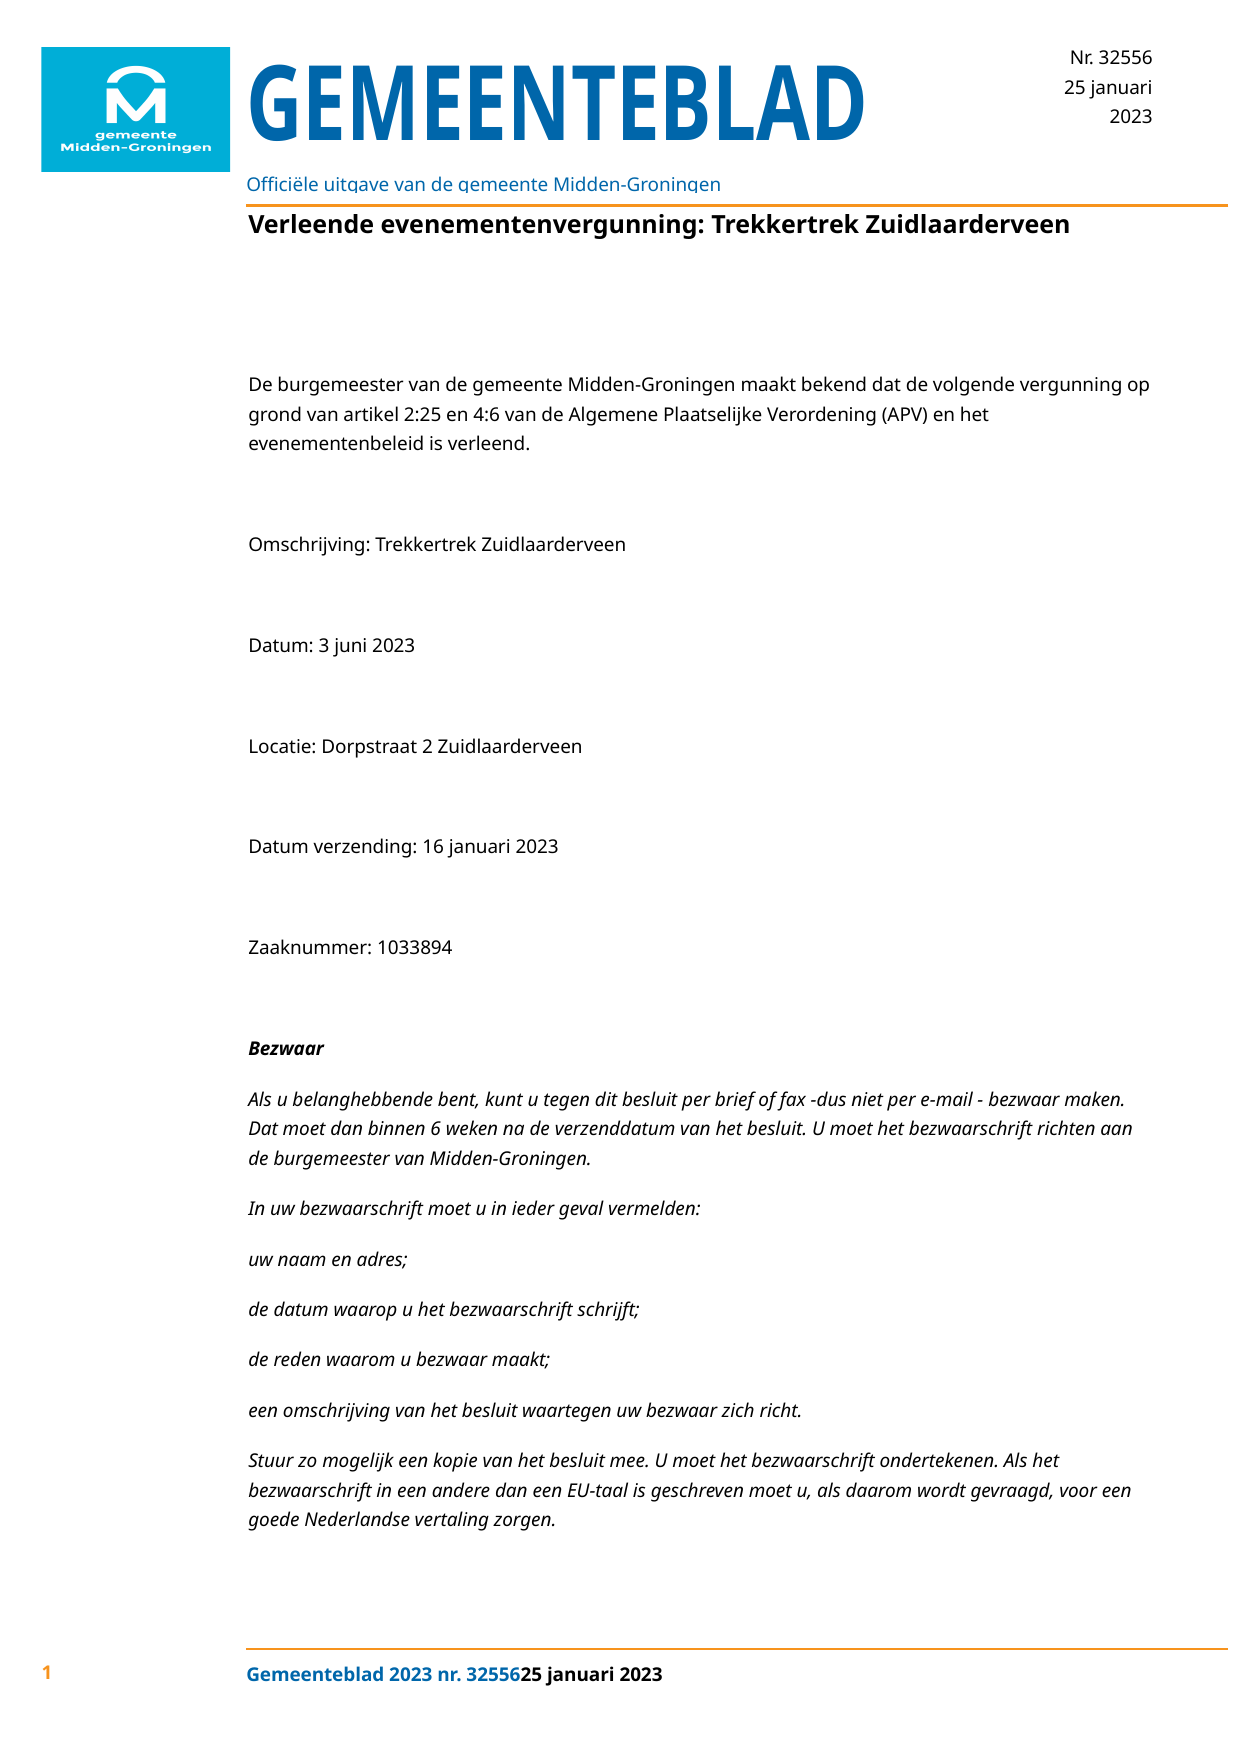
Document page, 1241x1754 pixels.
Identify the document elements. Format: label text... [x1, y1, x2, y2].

picture [107, 89, 165, 122]
text Datum verzending: 16 januari 2023 [248, 834, 1152, 859]
picture [184, 146, 190, 153]
text De burgemeester van de gemeente Midden-Groningen maakt bekend dat de volgende vergunning op grond van artikel 2:25 en 4:6 van de Algemene Plaatselijke Verordening (APV) en het evenementenbeleid is verleend. [248, 371, 1152, 456]
text Verleende evenementenvergunning: Trekkertrek Zuidlaarderveen [248, 207, 1152, 241]
text een omschrijving van het besluit waartegen uw bezwaar zich richt. [248, 1397, 1152, 1423]
text Bezwaar [248, 1035, 1152, 1061]
text uw naam en adres; [248, 1246, 1152, 1271]
text Locatie: Dorpstraat 2 Zuidlaarderveen [248, 733, 1152, 758]
text de reden waarom u bezwaar maakt; [248, 1347, 1152, 1372]
text Omschrijving: Trekkertrek Zuidlaarderveen [248, 531, 1152, 557]
text de datum waarop u het bezwaarschrift schrijft; [248, 1296, 1152, 1322]
text Stuur zo mogelijk een kopie van het besluit mee. U moet het bezwaarschrift ondertekenen. Als het bezwaarschrift in een andere dan een EU-taal is geschreven moet u, als daarom wordt gevraagd, voor een goede Nederlandse vertaling zorgen. [248, 1447, 1152, 1532]
text Als u belanghebbende bent, kunt u tegen dit besluit per brief of fax -dus niet per e-mail - bezwaar maken. Dat moet dan binnen 6 weken na de verzenddatum van het besluit. U moet het bezwaarschrift richten aan de burgemeester van Midden-Groningen. [248, 1086, 1152, 1171]
picture [108, 66, 164, 82]
text In uw bezwaarschrift moet u in ieder geval vermelden: [248, 1195, 1152, 1221]
text Datum: 3 juni 2023 [248, 632, 1152, 658]
text Zaaknummer: 1033894 [248, 934, 1152, 960]
